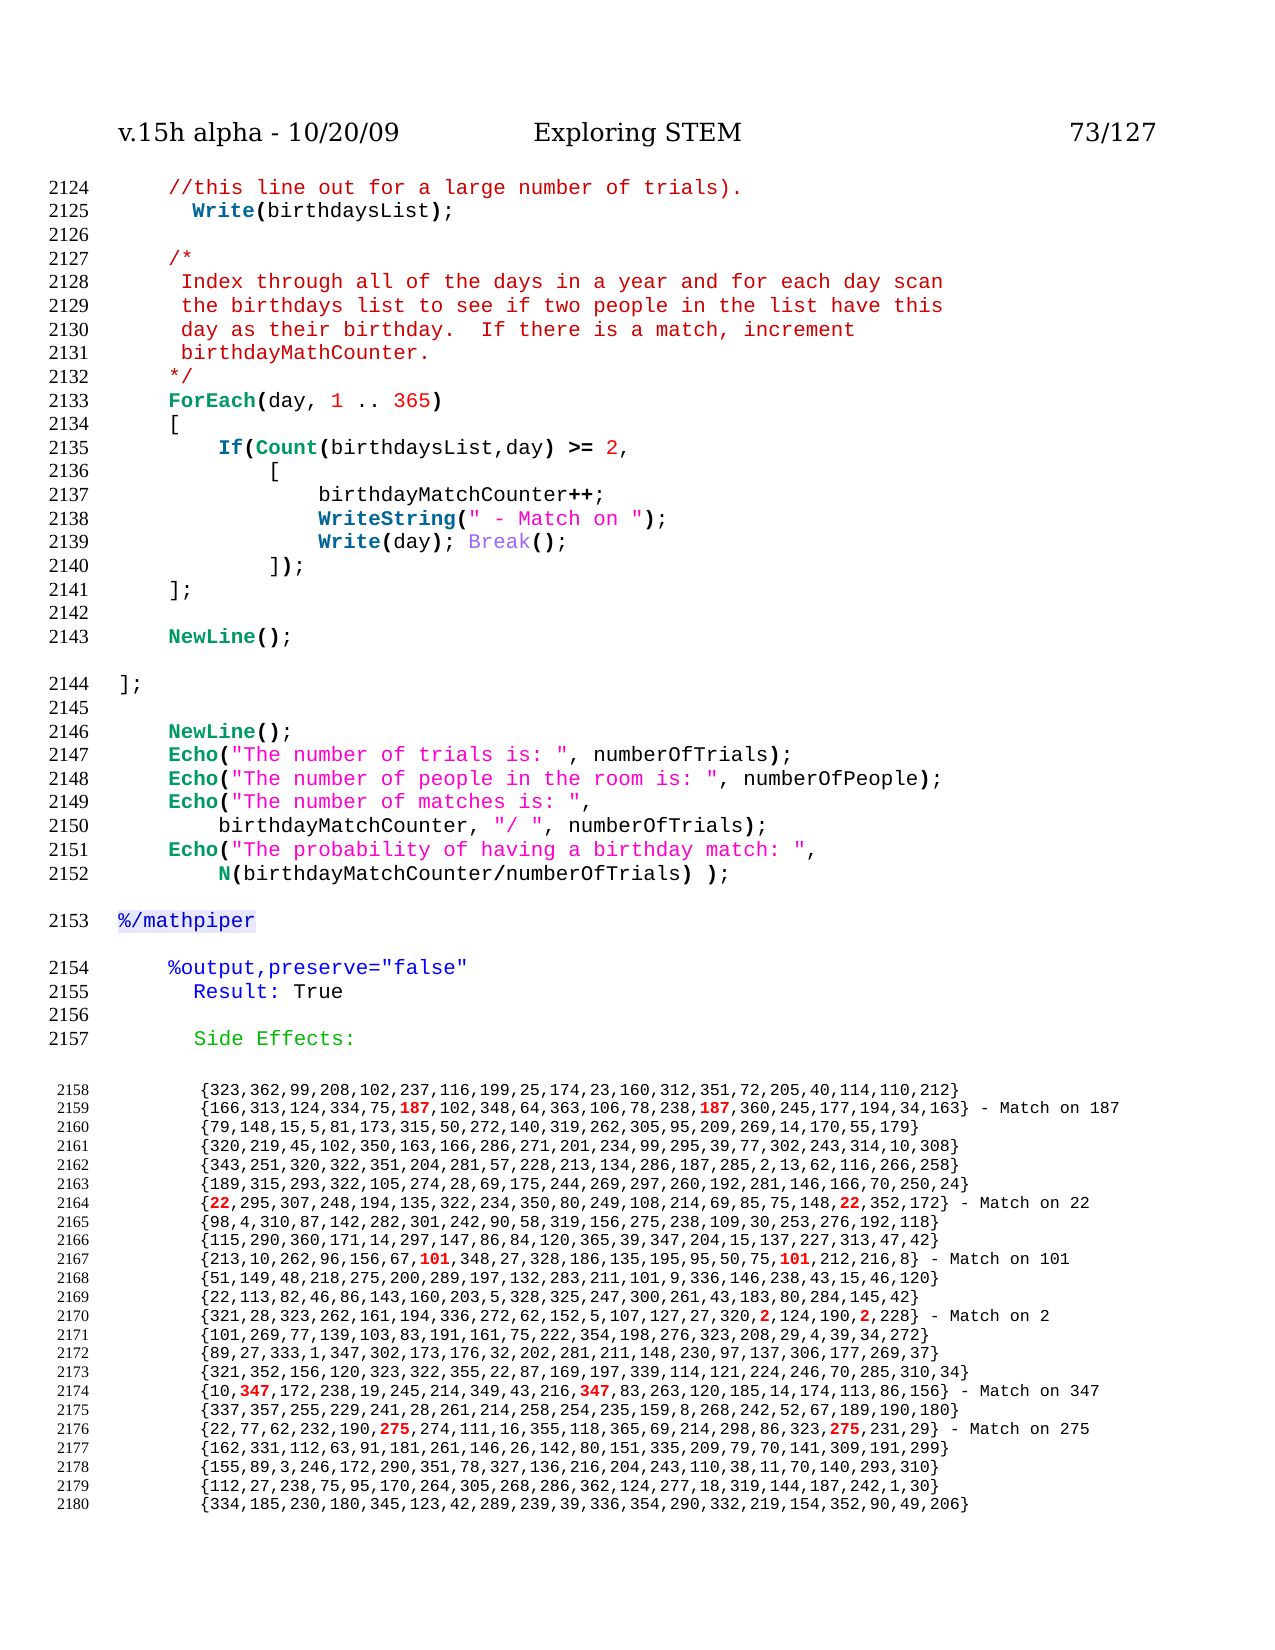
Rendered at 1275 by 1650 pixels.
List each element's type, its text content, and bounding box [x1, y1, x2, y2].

text {155,89,3,246,172,290,351,78,327,136,216,204,243,110,38,11,70,140,293,310} [139, 1458, 1157, 1477]
text Echo("The probability of having a birthday match: ", [118, 839, 1157, 862]
text {51,149,48,218,275,200,289,197,132,283,211,101,9,336,146,238,43,15,46,120} [139, 1270, 1157, 1288]
text {98,4,310,87,142,282,301,242,90,58,319,156,275,238,109,30,253,276,192,118} [139, 1213, 1157, 1232]
text NewLine(); [118, 721, 1157, 744]
text %/mathpiper [118, 910, 1157, 933]
text [ [118, 461, 1157, 484]
text Echo("The number of people in the room is: ", numberOfPeople); [118, 768, 1157, 792]
text {22,77,62,232,190,275,274,111,16,355,118,365,69,214,298,86,323,275,231,29} - Match on 275 [139, 1421, 1157, 1439]
text {10,347,172,238,19,245,214,349,43,216,347,83,263,120,185,14,174,113,86,156} - Match on 347 [139, 1383, 1157, 1402]
text Index through all of the days in a year and for each day scan [118, 271, 1157, 295]
text Result: True [118, 981, 1157, 1004]
text {321,352,156,120,323,322,355,22,87,169,197,339,114,121,224,246,70,285,310,34} [139, 1364, 1157, 1383]
text ]; [118, 579, 1157, 602]
text {115,290,360,171,14,297,147,86,84,120,365,39,347,204,15,137,227,313,47,42} [139, 1232, 1157, 1251]
text {343,251,320,322,351,204,281,57,228,213,134,286,187,285,2,13,62,116,266,258} [139, 1157, 1157, 1175]
text {22,113,82,46,86,143,160,203,5,328,325,247,300,261,43,183,80,284,145,42} [139, 1288, 1157, 1307]
text {320,219,45,102,350,163,166,286,271,201,234,99,295,39,77,302,243,314,10,308} [139, 1138, 1157, 1157]
text Write(birthdaysList); [118, 200, 1157, 224]
text {323,362,99,208,102,237,116,199,25,174,23,160,312,351,72,205,40,114,110,212} [139, 1081, 1157, 1100]
text the birthdays list to see if two people in the list have this [118, 295, 1157, 319]
text {189,315,293,322,105,274,28,69,175,244,269,297,260,192,281,146,166,70,250,24} [139, 1175, 1157, 1194]
text Side Effects: [193, 1028, 1157, 1052]
text ]); [118, 555, 1157, 579]
text ]; [118, 673, 1157, 697]
text %output,preserve="false" [118, 957, 1157, 981]
text Echo("The number of matches is: ", [118, 792, 1157, 815]
text /* [118, 248, 1157, 271]
text birthdayMathCounter. [118, 342, 1157, 366]
text N(birthdayMatchCounter/numberOfTrials) ); [118, 862, 1157, 886]
text [ [118, 413, 1157, 437]
text {22,295,307,248,194,135,322,234,350,80,249,108,214,69,85,75,148,22,352,172} - Match on 22 [139, 1194, 1157, 1213]
text {213,10,262,96,156,67,101,348,27,328,186,135,195,95,50,75,101,212,216,8} - Match on 101 [139, 1251, 1157, 1270]
text */ [118, 366, 1157, 389]
text Echo("The number of trials is: ", numberOfTrials); [118, 744, 1157, 768]
text birthdayMatchCounter++; [118, 484, 1157, 508]
text ForEach(day, 1 .. 365) [118, 389, 1157, 413]
text {337,357,255,229,241,28,261,214,258,254,235,159,8,268,242,52,67,189,190,180} [139, 1402, 1157, 1421]
text If(Count(birthdaysList,day) >= 2, [118, 437, 1157, 461]
text {162,331,112,63,91,181,261,146,26,142,80,151,335,209,79,70,141,309,191,299} [139, 1439, 1157, 1458]
text NewLine(); [118, 626, 1157, 650]
text {101,269,77,139,103,83,191,161,75,222,354,198,276,323,208,29,4,39,34,272} [139, 1326, 1157, 1345]
text {321,28,323,262,161,194,336,272,62,152,5,107,127,27,320,2,124,190,2,228} - Match on 2 [139, 1307, 1157, 1326]
text {79,148,15,5,81,173,315,50,272,140,319,262,305,95,209,269,14,170,55,179} [139, 1119, 1157, 1138]
text {166,313,124,334,75,187,102,348,64,363,106,78,238,187,360,245,177,194,34,163} - Match on 187 [139, 1100, 1157, 1119]
text birthdayMatchCounter, "/ ", numberOfTrials); [118, 815, 1157, 839]
text //this line out for a large number of trials). [118, 177, 1157, 200]
text {112,27,238,75,95,170,264,305,268,286,362,124,277,18,319,144,187,242,1,30} [139, 1477, 1157, 1496]
text day as their birthday. If there is a match, increment [118, 319, 1157, 342]
text WriteString(" - Match on "); [118, 508, 1157, 531]
text {334,185,230,180,345,123,42,289,239,39,336,354,290,332,219,154,352,90,49,206} [139, 1496, 1157, 1515]
text Write(day); Break(); [118, 531, 1157, 555]
text {89,27,333,1,347,302,173,176,32,202,281,211,148,230,97,137,306,177,269,37} [139, 1345, 1157, 1364]
